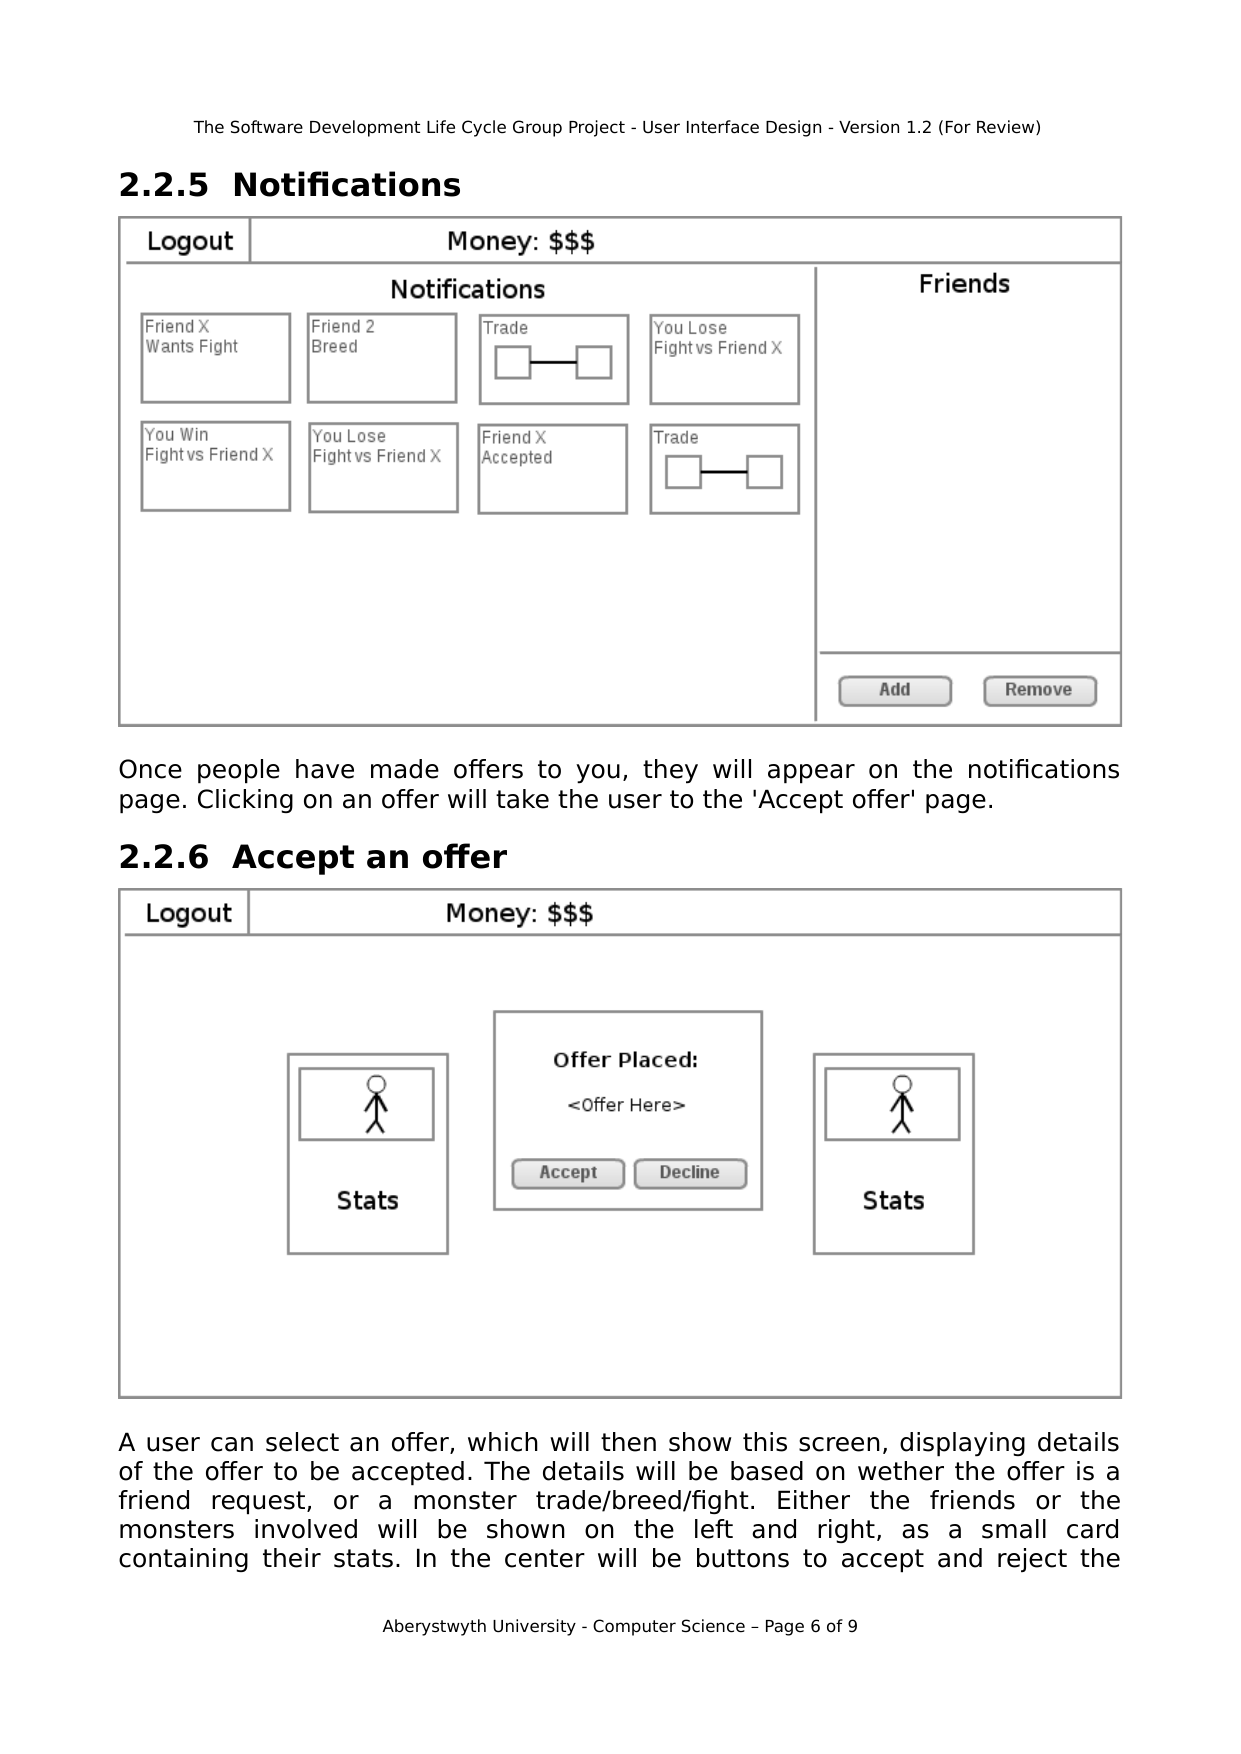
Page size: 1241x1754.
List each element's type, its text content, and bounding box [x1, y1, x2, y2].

text Once people have made offers to you, they will appear on the notifications page. Clicking on an offer will take the user to the 'Accept offer' page. [118, 756, 1122, 814]
subtitle Notifications [118, 167, 1122, 204]
picture [118, 888, 1123, 1399]
subtitle Accept an offer [118, 839, 1122, 876]
text A user can select an offer, which will then show this screen, displaying details of the offer to be accepted. The details will be based on wether the offer is a friend request, or a monster trade/breed/fight. Either the friends or the monsters involved will be shown on the left and right, as a small card containing their stats. In the center will be buttons to accept and reject the [118, 1428, 1122, 1574]
picture [118, 216, 1123, 727]
